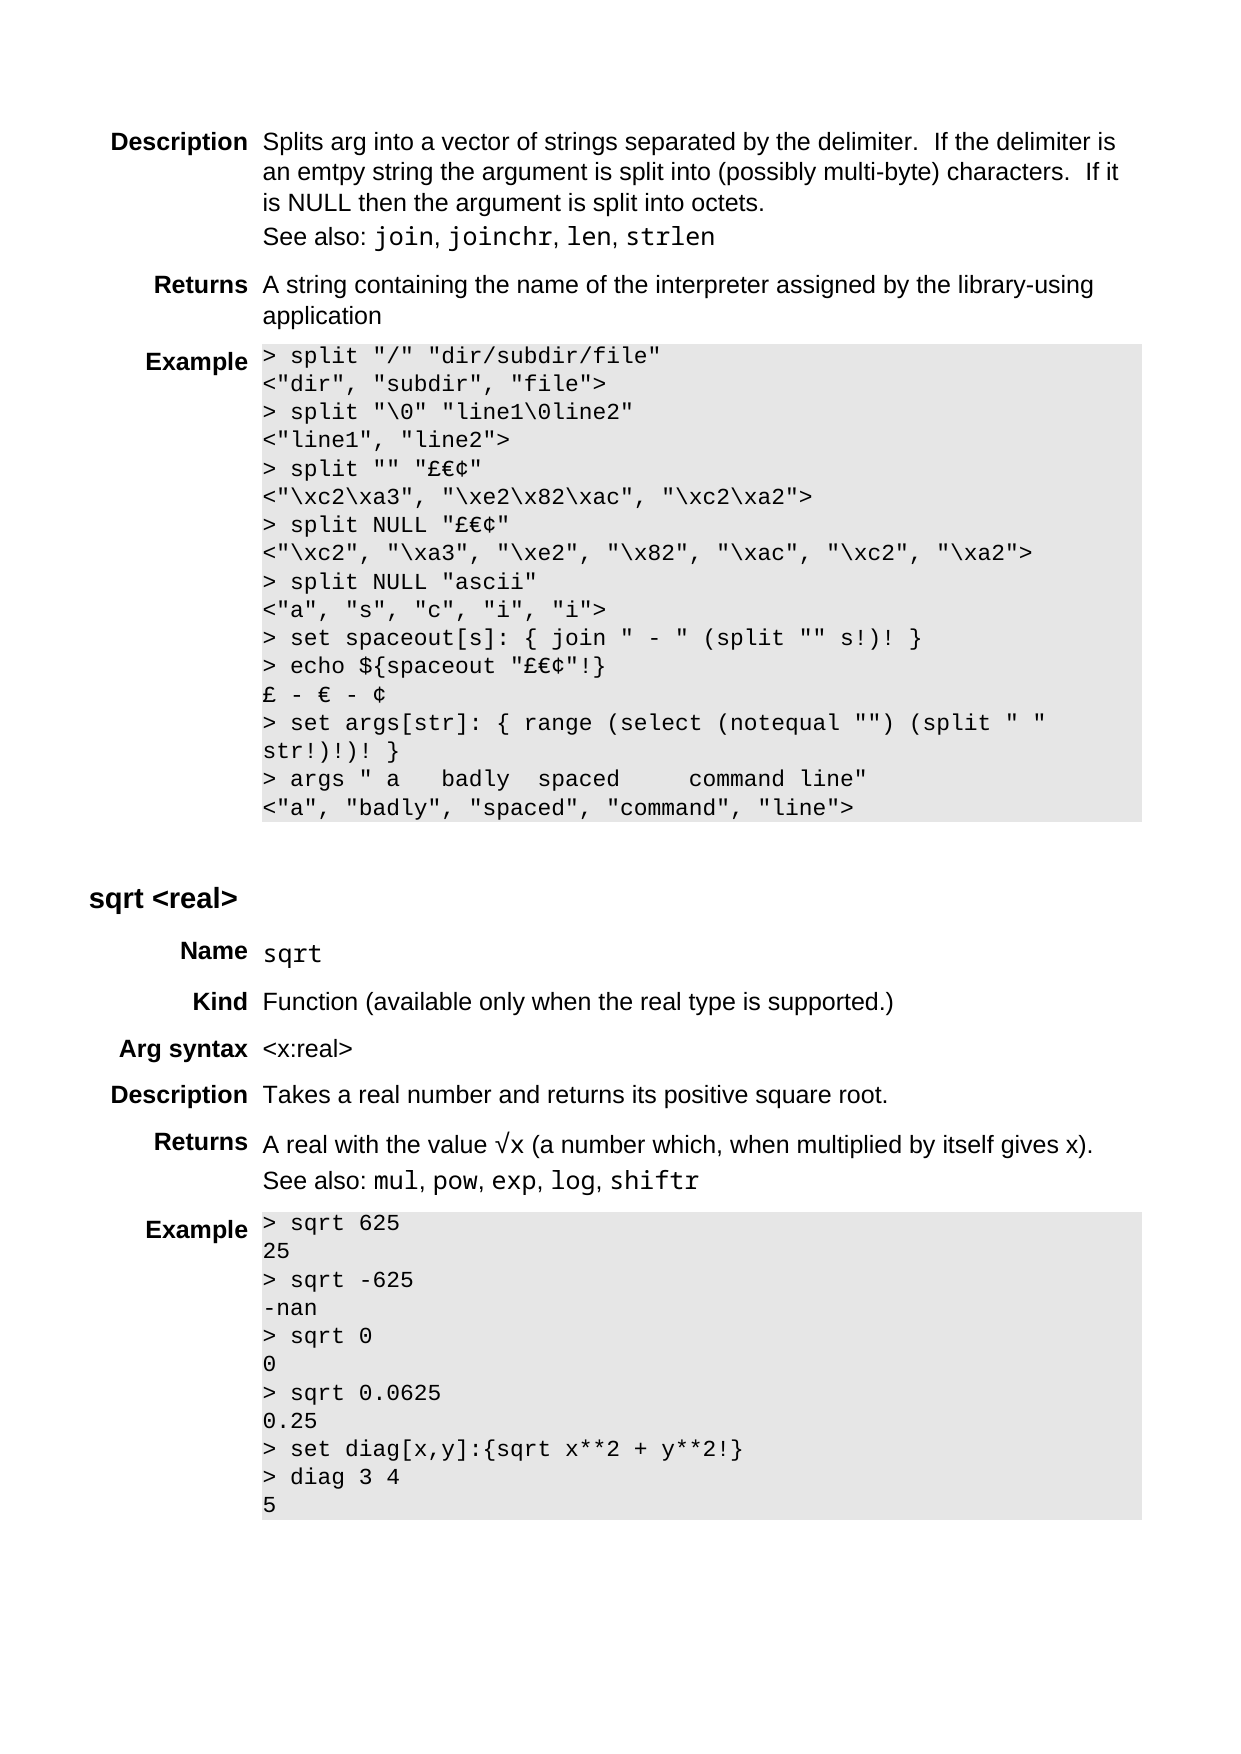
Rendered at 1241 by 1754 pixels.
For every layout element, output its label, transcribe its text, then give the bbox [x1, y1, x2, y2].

table_cell Splits arg into a vector of strings separated by the delimiter. If the delimiter is an emtpy string the argument is split into (possibly multi-byte) characters. If it is NULL then the argument is split into octets. See also: join, joinchr, len, strlen [260, 118, 1145, 261]
table_cell Function (available only when the real type is supported.) [260, 979, 1145, 1025]
subtitle sqrt <real> [88, 881, 1145, 914]
table_cell Returns [89, 1118, 259, 1206]
table_cell Description [89, 1071, 259, 1118]
table_cell Example [89, 1206, 259, 1532]
table_cell Returns [89, 261, 259, 338]
table_cell > split "/" "dir/subdir/file" <"dir", "subdir", "file"> > split "\0" "line1\0line2" <"line1", "line2"> > split "" "£€¢" <"\xc2\xa3", "\xe2\x82\xac", "\xc2\xa2"> > split NULL "£€¢" <"\xc2", "\xa3", "\xe2", "\x82", "\xac", "\xc2", "\xa2"> > split NULL "ascii" <"a", "s", "c", "i", "i"> > set spaceout[s]: { join " - " (split "" s!)! } > echo ${spaceout "£€¢"!} £ - € - ¢ > set args[str]: { range (select (notequal "") (split " " str!)!)! } > args " a badly spaced command line" <"a", "badly", "spaced", "command", "line"> [260, 338, 1145, 833]
table_cell > sqrt 625 25 > sqrt -625 -nan > sqrt 0 0 > sqrt 0.0625 0.25 > set diag[x,y]:{sqrt x**2 + y**2!} > diag 3 4 5 [260, 1206, 1145, 1532]
table_cell Arg syntax [89, 1025, 259, 1071]
table_cell Description [89, 118, 259, 261]
table_cell <x:real> [260, 1025, 1145, 1071]
table_cell Example [89, 338, 259, 833]
table_cell Takes a real number and returns its positive square root. [260, 1071, 1145, 1118]
table_cell A string containing the name of the interpreter assigned by the library-using application [260, 261, 1145, 338]
table_header sqrt [260, 927, 1145, 978]
table_cell A real with the value √x (a number which, when multiplied by itself gives x). See also: mul, pow, exp, log, shiftr [260, 1118, 1145, 1206]
table_cell Kind [89, 979, 259, 1025]
table_header Name [89, 927, 259, 978]
